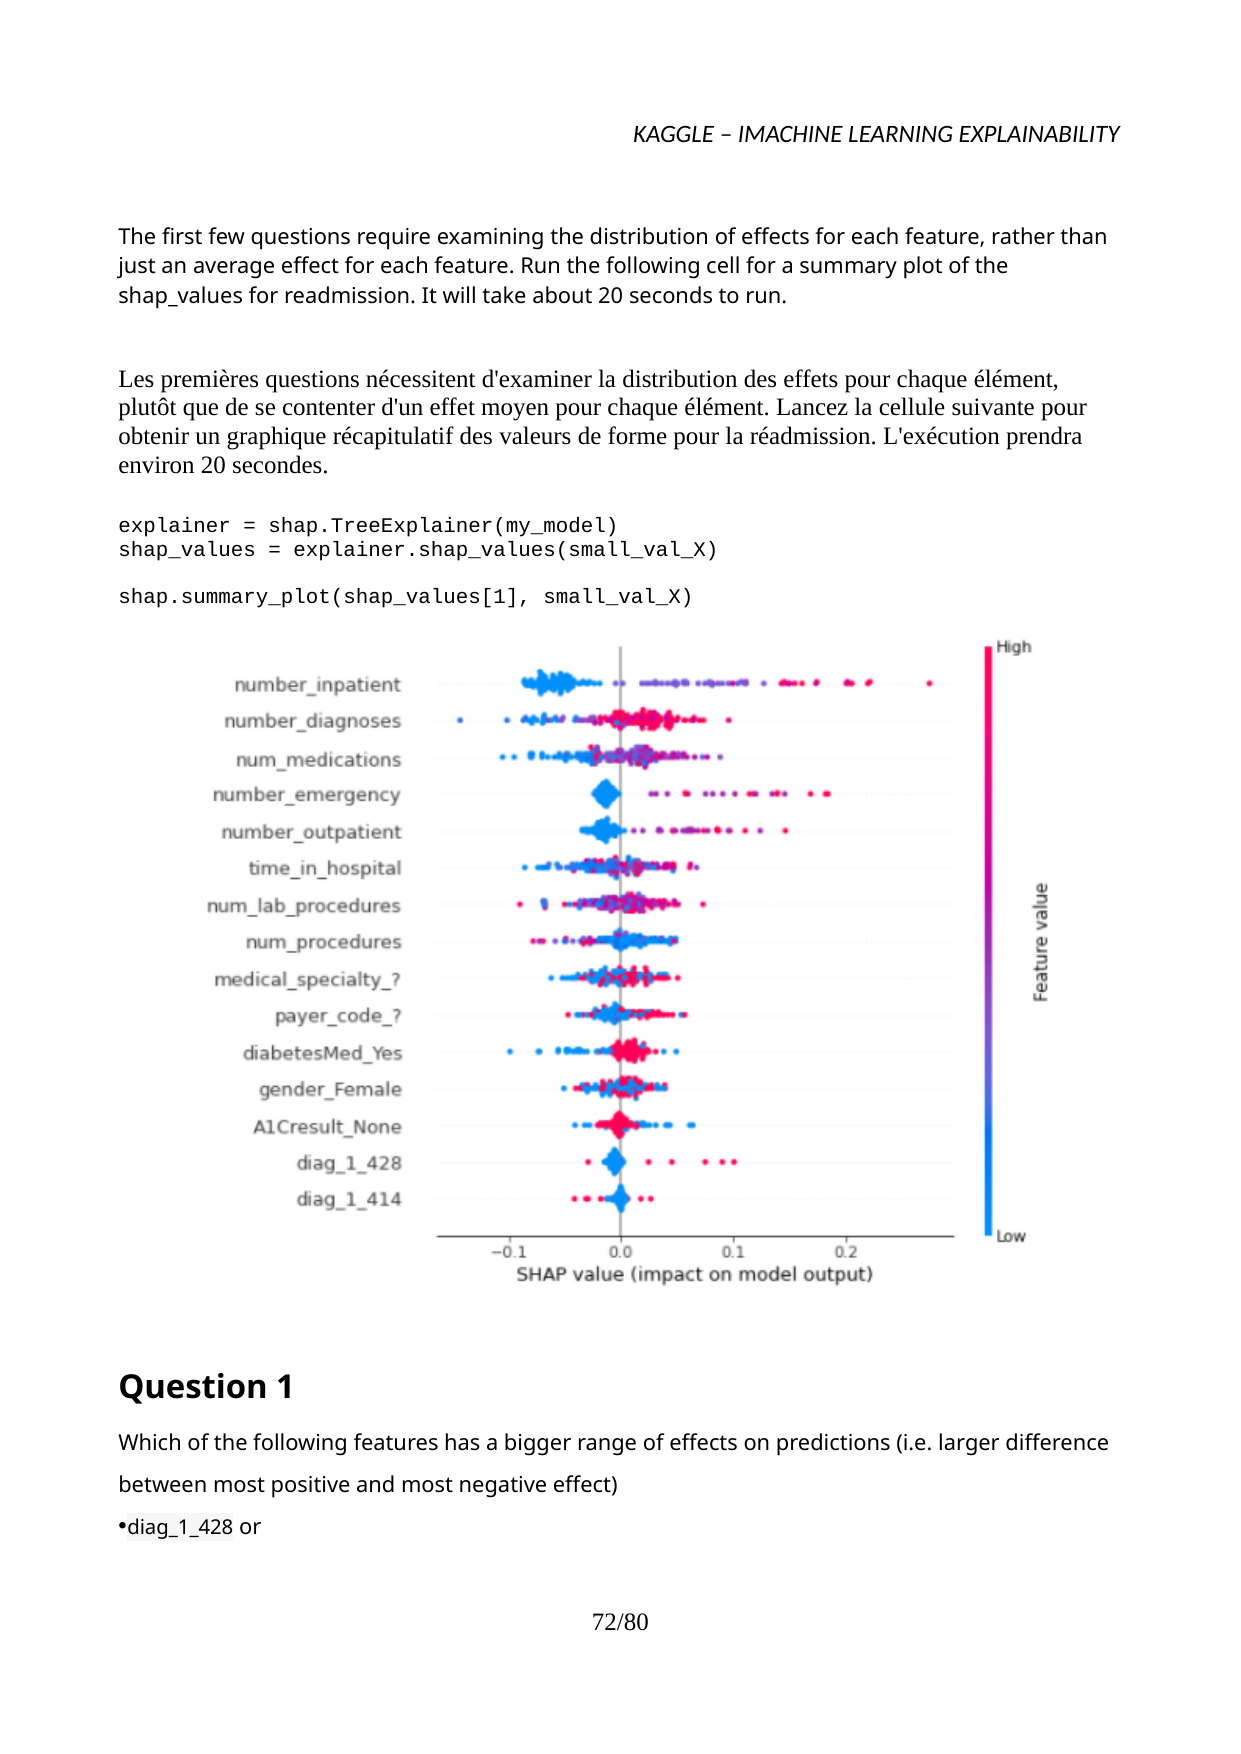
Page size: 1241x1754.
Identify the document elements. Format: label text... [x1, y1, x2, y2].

subtitle Question 1 [118, 1363, 1122, 1408]
text Les premières questions nécessitent d'examiner la distribution des effets pour chaque élément, plutôt que de se contenter d'un effet moyen pour chaque élément. Lancez la cellule suivante pour obtenir un graphique récapitulatif des valeurs de forme pour la réadmission. L'exécution prendra environ 20 secondes. [118, 364, 1122, 479]
text Which of the following features has a bigger range of effects on predictions (i.e. larger difference between most positive and most negative effect) [118, 1427, 1122, 1499]
text explainer = shap.TreeExplainer(my_model) [118, 515, 1122, 538]
text The first few questions require examining the distribution of effects for each feature, rather than just an average effect for each feature. Run the following cell for a summary plot of the shap_values for readmission. It will take about 20 seconds to run. [118, 221, 1122, 310]
picture [158, 609, 1082, 1322]
text shap_values = explainer.shap_values(small_val_X) [118, 538, 1122, 562]
list diag_1_428 or [118, 1511, 1122, 1541]
text shap.summary_plot(shap_values[1], small_val_X) [118, 586, 1122, 609]
